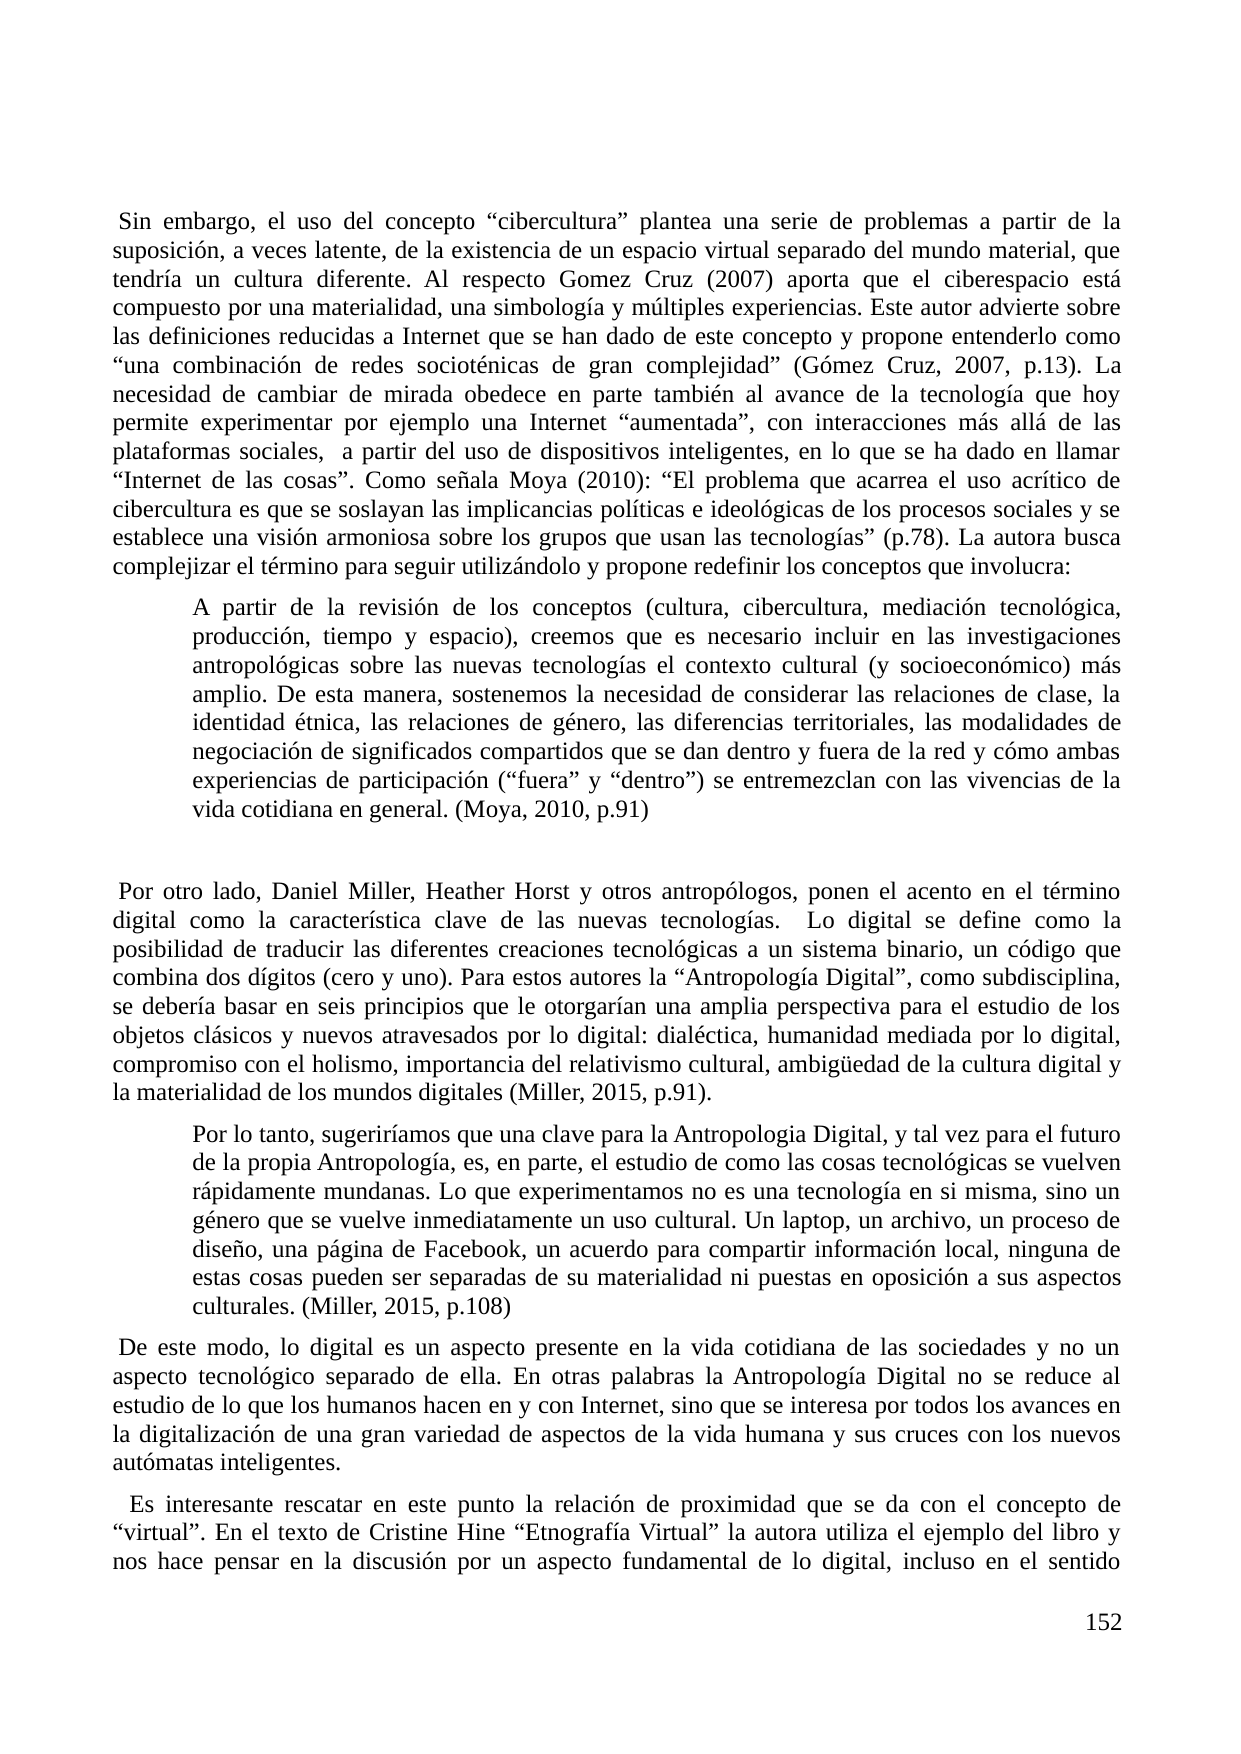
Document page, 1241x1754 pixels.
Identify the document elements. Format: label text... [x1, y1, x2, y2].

text De este modo, lo digital es un aspecto presente en la vida cotidiana de las sociedades y no un aspecto tecnológico separado de ella. En otras palabras la Antropología Digital no se reduce al estudio de lo que los humanos hacen en y con Internet, sino que se interesa por todos los avances en la digitalización de una gran variedad de aspectos de la vida humana y sus cruces con los nuevos autómatas inteligentes. [112, 1332, 1122, 1476]
text Por otro lado, Daniel Miller, Heather Horst y otros antropólogos, ponen el acento en el término digital como la característica clave de las nuevas tecnologías. Lo digital se define como la posibilidad de traducir las diferentes creaciones tecnológicas a un sistema binario, un código que combina dos dígitos (cero y uno). Para estos autores la “Antropología Digital”, como subdisciplina, se debería basar en seis principios que le otorgarían una amplia perspectiva para el estudio de los objetos clásicos y nuevos atravesados por lo digital: dialéctica, humanidad mediada por lo digital, compromiso con el holismo, importancia del relativismo cultural, ambigüedad de la cultura digital y la materialidad de los mundos digitales (Miller, 2015, p.91). [112, 876, 1122, 1106]
text Sin embargo, el uso del concepto “cibercultura” plantea una serie de problemas a partir de la suposición, a veces latente, de la existencia de un espacio virtual separado del mundo material, que tendría un cultura diferente. Al respecto Gomez Cruz (2007) aporta que el ciberespacio está compuesto por una materialidad, una simbología y múltiples experiencias. Este autor advierte sobre las definiciones reducidas a Internet que se han dado de este concepto y propone entenderlo como “una combinación de redes socioténicas de gran complejidad” (Gómez Cruz, 2007, p.13). La necesidad de cambiar de mirada obedece en parte también al avance de la tecnología que hoy permite experimentar por ejemplo una Internet “aumentada”, con interacciones más allá de las plataformas sociales, a partir del uso de dispositivos inteligentes, en lo que se ha dado en llamar “Internet de las cosas”. Como señala Moya (2010): “El problema que acarrea el uso acrítico de cibercultura es que se soslayan las implicancias políticas e ideológicas de los procesos sociales y se establece una visión armoniosa sobre los grupos que usan las tecnologías” (p.78). La autora busca complejizar el término para seguir utilizándolo y propone redefinir los conceptos que involucra: [112, 206, 1122, 580]
text Por lo tanto, sugeriríamos que una clave para la Antropologia Digital, y tal vez para el futuro de la propia Antropología, es, en parte, el estudio de como las cosas tecnológicas se vuelven rápidamente mundanas. Lo que experimentamos no es una tecnología en si misma, sino un género que se vuelve inmediatamente un uso cultural. Un laptop, un archivo, un proceso de diseño, una página de Facebook, un acuerdo para compartir información local, ninguna de estas cosas pueden ser separadas de su materialidad ni puestas en oposición a sus aspectos culturales. (Miller, 2015, p.108) [192, 1119, 1122, 1320]
text A partir de la revisión de los conceptos (cultura, cibercultura, mediación tecnológica, producción, tiempo y espacio), creemos que es necesario incluir en las investigaciones antropológicas sobre las nuevas tecnologías el contexto cultural (y socioeconómico) más amplio. De esta manera, sostenemos la necesidad de considerar las relaciones de clase, la identidad étnica, las relaciones de género, las diferencias territoriales, las modalidades de negociación de significados compartidos que se dan dentro y fuera de la red y cómo ambas experiencias de participación (“fuera” y “dentro”) se entremezclan con las vivencias de la vida cotidiana en general. (Moya, 2010, p.91) [192, 592, 1122, 822]
text Es interesante rescatar en este punto la relación de proximidad que se da con el concepto de “virtual”. En el texto de Cristine Hine “Etnografía Virtual” la autora utiliza el ejemplo del libro y nos hace pensar en la discusión por un aspecto fundamental de lo digital, incluso en el sentido [112, 1489, 1122, 1575]
